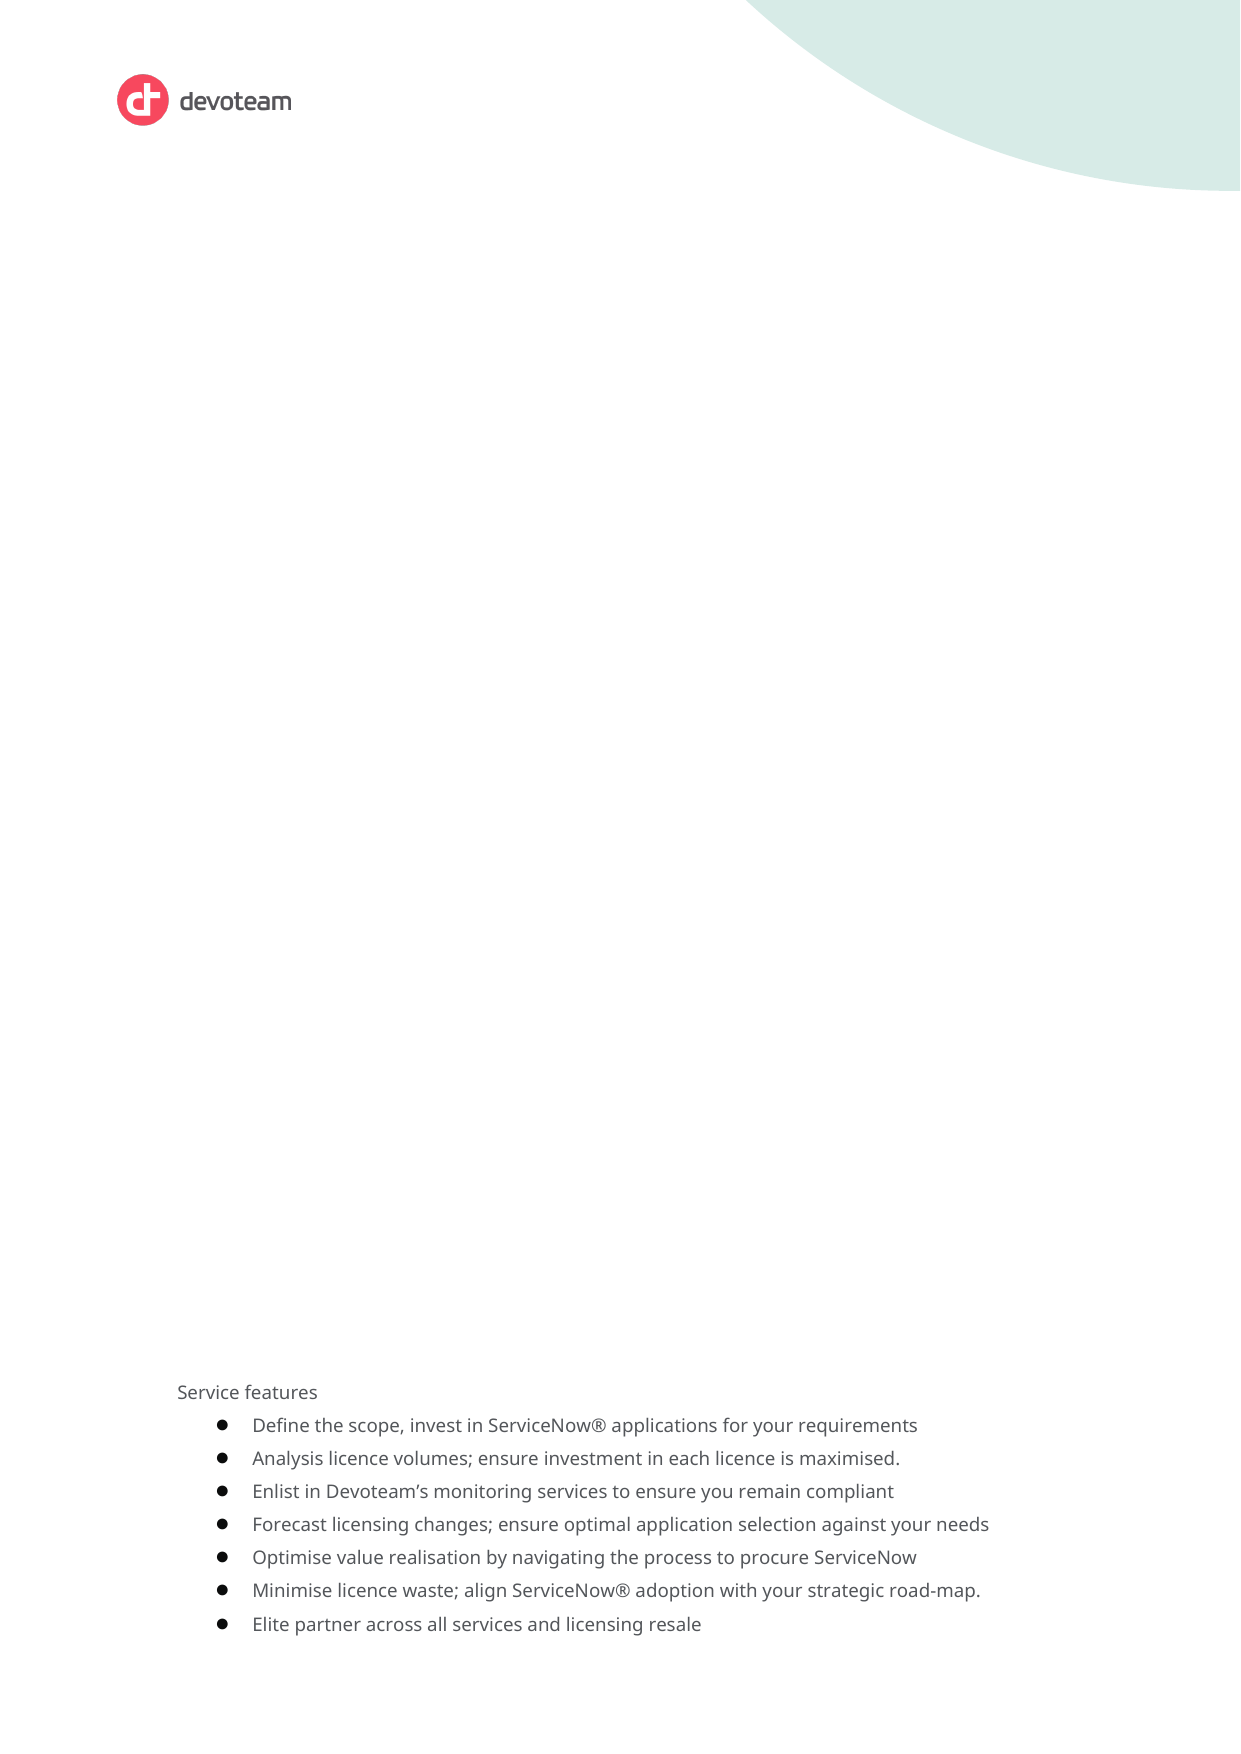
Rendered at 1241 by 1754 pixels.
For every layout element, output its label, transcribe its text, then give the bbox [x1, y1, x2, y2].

list Optimise value realisation by navigating the process to procure ServiceNow [214, 1541, 1063, 1570]
text Service features [177, 1379, 1063, 1405]
list Enlist in Devoteam’s monitoring services to ensure you remain compliant [214, 1475, 1063, 1504]
list Elite partner across all services and licensing resale [214, 1608, 1063, 1636]
list Analysis licence volumes; ensure investment in each licence is maximised. [214, 1442, 1063, 1471]
picture [99, 56, 304, 143]
list Minimise licence waste; align ServiceNow® adoption with your strategic road-map. [214, 1574, 1063, 1603]
list Define the scope, invest in ServiceNow® applications for your requirements [214, 1409, 1063, 1438]
list Forecast licensing changes; ensure optimal application selection against your needs [214, 1508, 1063, 1537]
